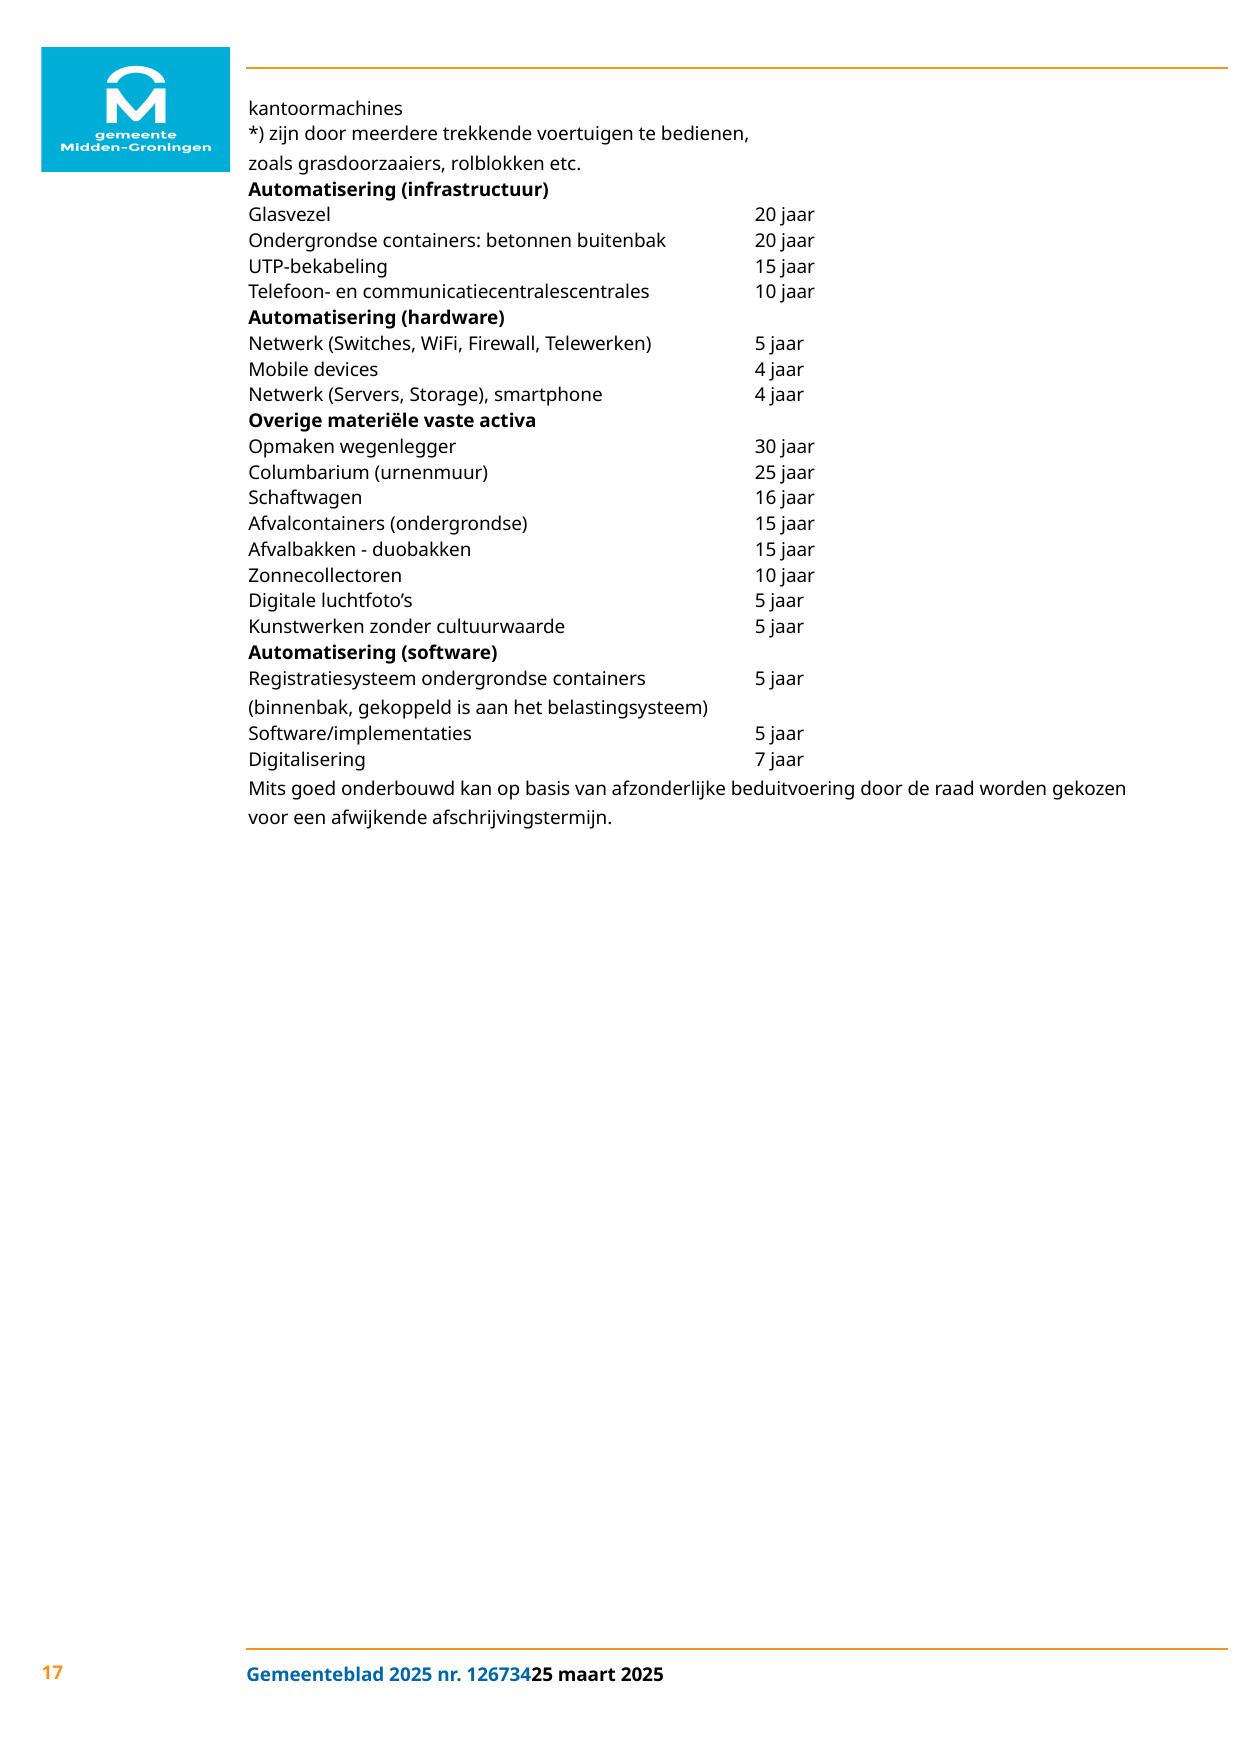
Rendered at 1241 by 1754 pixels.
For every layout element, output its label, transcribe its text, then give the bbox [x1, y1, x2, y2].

table_cell Afvalbakken - duobakken [248, 536, 754, 562]
table_cell 5 jaar [755, 588, 1019, 613]
table_cell 4 jaar [755, 356, 1019, 382]
table_cell 5 jaar [755, 720, 1019, 746]
table_cell Software/implementaties [248, 720, 754, 746]
table_cell Zonnecollectoren [248, 562, 754, 587]
table_cell 15 jaar [755, 253, 1019, 279]
table_cell Netwerk (Servers, Storage), smartphone [248, 382, 754, 407]
picture [107, 89, 165, 122]
table_cell kantoormachines [248, 95, 754, 121]
table_cell 20 jaar [755, 202, 1019, 227]
table_cell Telefoon- en communicatiecentralescentrales [248, 279, 754, 304]
table_cell 5 jaar [755, 330, 1019, 356]
table_cell [755, 176, 1019, 202]
table_cell [755, 639, 1019, 665]
table_cell Opmaken wegenlegger [248, 433, 754, 459]
table_cell 15 jaar [755, 536, 1019, 562]
table_cell Overige materiële vaste activa [248, 408, 754, 433]
table_cell 10 jaar [755, 562, 1019, 587]
table_cell 15 jaar [755, 510, 1019, 536]
table_cell [755, 305, 1019, 330]
table_cell Mobile devices [248, 356, 754, 382]
table_cell UTP-bekabeling [248, 253, 754, 279]
table_cell Afvalcontainers (ondergrondse) [248, 510, 754, 536]
table_cell Columbarium (urnenmuur) [248, 459, 754, 484]
table_cell 7 jaar [755, 746, 1019, 771]
table_cell 5 jaar [755, 613, 1019, 639]
table_cell [755, 121, 1019, 176]
table_cell 25 jaar [755, 459, 1019, 484]
text Mits goed onderbouwd kan op basis van afzonderlijke beduitvoering door de raad worden gekozen voor een afwijkende afschrijvingstermijn. [248, 775, 1152, 830]
table_cell 5 jaar [755, 665, 1019, 720]
table_cell Digitalisering [248, 746, 754, 771]
table_cell Kunstwerken zonder cultuurwaarde [248, 613, 754, 639]
table_cell [755, 95, 1019, 121]
table_cell 16 jaar [755, 485, 1019, 510]
table_cell 10 jaar [755, 279, 1019, 304]
table_cell 30 jaar [755, 433, 1019, 459]
table_cell Automatisering (hardware) [248, 305, 754, 330]
table_cell Digitale luchtfoto’s [248, 588, 754, 613]
table_cell *) zijn door meerdere trekkende voertuigen te bedienen, zoals grasdoorzaaiers, rolblokken etc. [248, 121, 754, 176]
picture [108, 66, 164, 82]
table_cell 20 jaar [755, 227, 1019, 253]
table_cell Glasvezel [248, 202, 754, 227]
table_cell Netwerk (Switches, WiFi, Firewall, Telewerken) [248, 330, 754, 356]
table_cell Ondergrondse containers: betonnen buitenbak [248, 227, 754, 253]
picture [184, 146, 190, 153]
table_cell Schaftwagen [248, 485, 754, 510]
table_cell Automatisering (software) [248, 639, 754, 665]
table_cell [755, 408, 1019, 433]
table_cell Registratiesysteem ondergrondse containers (binnenbak, gekoppeld is aan het belastingsysteem) [248, 665, 754, 720]
table_cell 4 jaar [755, 382, 1019, 407]
table_cell Automatisering (infrastructuur) [248, 176, 754, 202]
